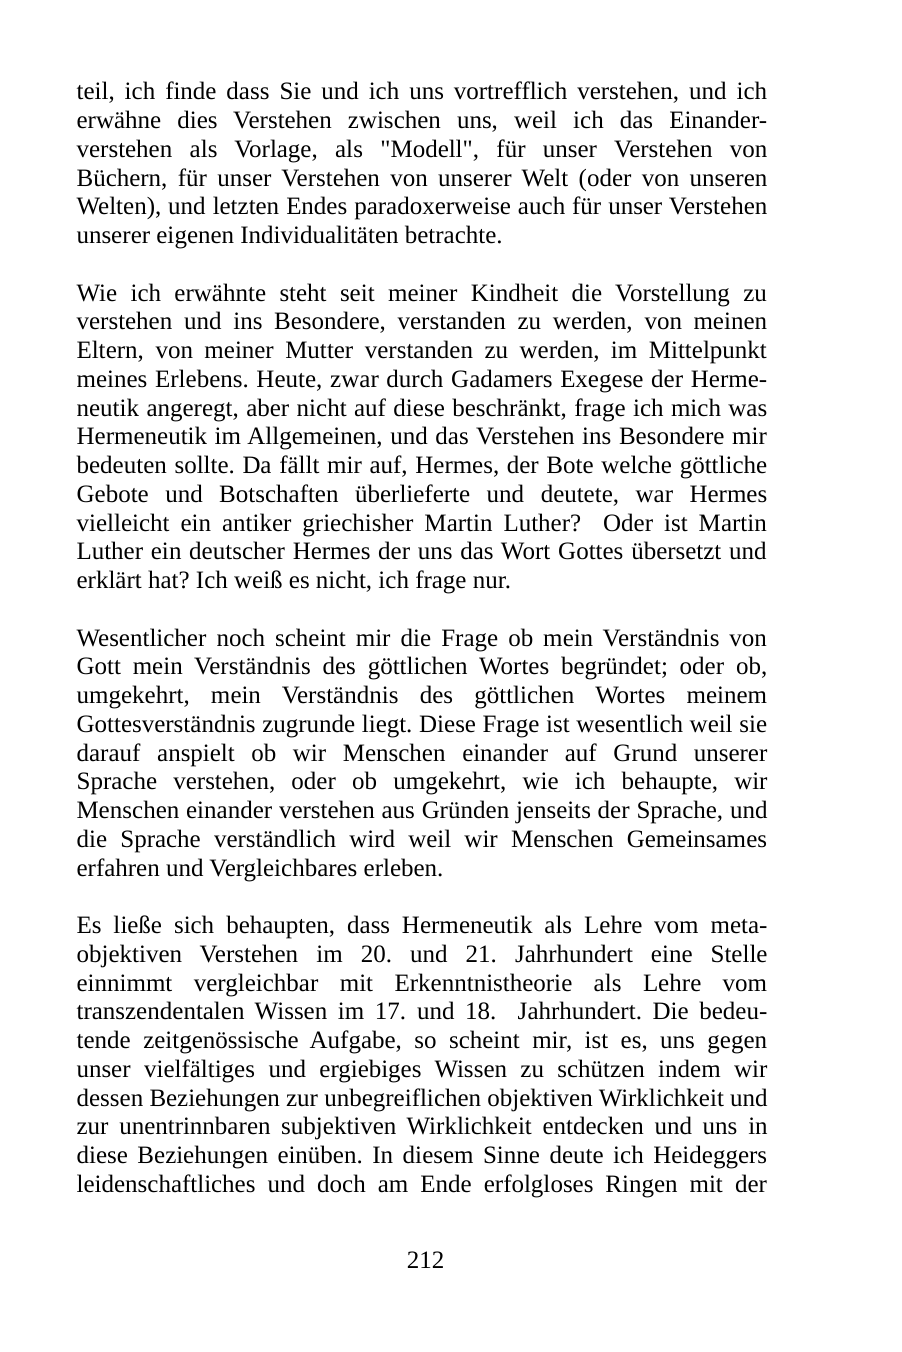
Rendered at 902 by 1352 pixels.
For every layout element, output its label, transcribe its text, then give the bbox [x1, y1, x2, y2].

text teil, ich finde dass Sie und ich uns vortrefflich verstehen, und ich erwähne dies Verstehen zwischen uns, weil ich das Einander-verstehen als Vorlage, als "Modell", für unser Verstehen von Büchern, für unser Verstehen von unserer Welt (oder von unseren Welten), und letzten Endes paradoxerweise auch für unser Verstehen unserer eigenen Individualitäten betrachte. [76, 76, 768, 249]
text Wesentlicher noch scheint mir die Frage ob mein Verständnis von Gott mein Verständnis des göttlichen Wortes begründet; oder ob, umgekehrt, mein Verständnis des göttlichen Wortes meinem Gottesverständnis zugrunde liegt. Diese Frage ist wesentlich weil sie darauf anspielt ob wir Menschen einander auf Grund unserer Sprache verstehen, oder ob umgekehrt, wie ich behaupte, wir Menschen einander verstehen aus Gründen jenseits der Sprache, und die Sprache verständlich wird weil wir Menschen Gemeinsames erfahren und Vergleichbares erleben. [76, 623, 768, 881]
text Es ließe sich behaupten, dass Hermeneutik als Lehre vom meta-objektiven Verstehen im 20. und 21. Jahrhundert eine Stelle einnimmt vergleichbar mit Erkenntnistheorie als Lehre vom transzendentalen Wissen im 17. und 18. Jahrhundert. Die bedeu-tende zeitgenössische Aufgabe, so scheint mir, ist es, uns gegen unser vielfältiges und ergiebiges Wissen zu schützen indem wir dessen Beziehungen zur unbegreiflichen objektiven Wirklichkeit und zur unentrinnbaren subjektiven Wirklichkeit entdecken und uns in diese Beziehungen einüben. In diesem Sinne deute ich Heideggers leidenschaftliches und doch am Ende erfolgloses Ringen mit der [76, 910, 768, 1198]
text Wie ich erwähnte steht seit meiner Kindheit die Vorstellung zu verstehen und ins Besondere, verstanden zu werden, von meinen Eltern, von meiner Mutter verstanden zu werden, im Mittelpunkt meines Erlebens. Heute, zwar durch Gadamers Exegese der Herme-neutik angeregt, aber nicht auf diese beschränkt, frage ich mich was Hermeneutik im Allgemeinen, und das Verstehen ins Besondere mir bedeuten sollte. Da fällt mir auf, Hermes, der Bote welche göttliche Gebote und Botschaften überlieferte und deutete, war Hermes vielleicht ein antiker griechisher Martin Luther? Oder ist Martin Luther ein deutscher Hermes der uns das Wort Gottes übersetzt und erklärt hat? Ich weiß es nicht, ich frage nur. [76, 278, 768, 594]
